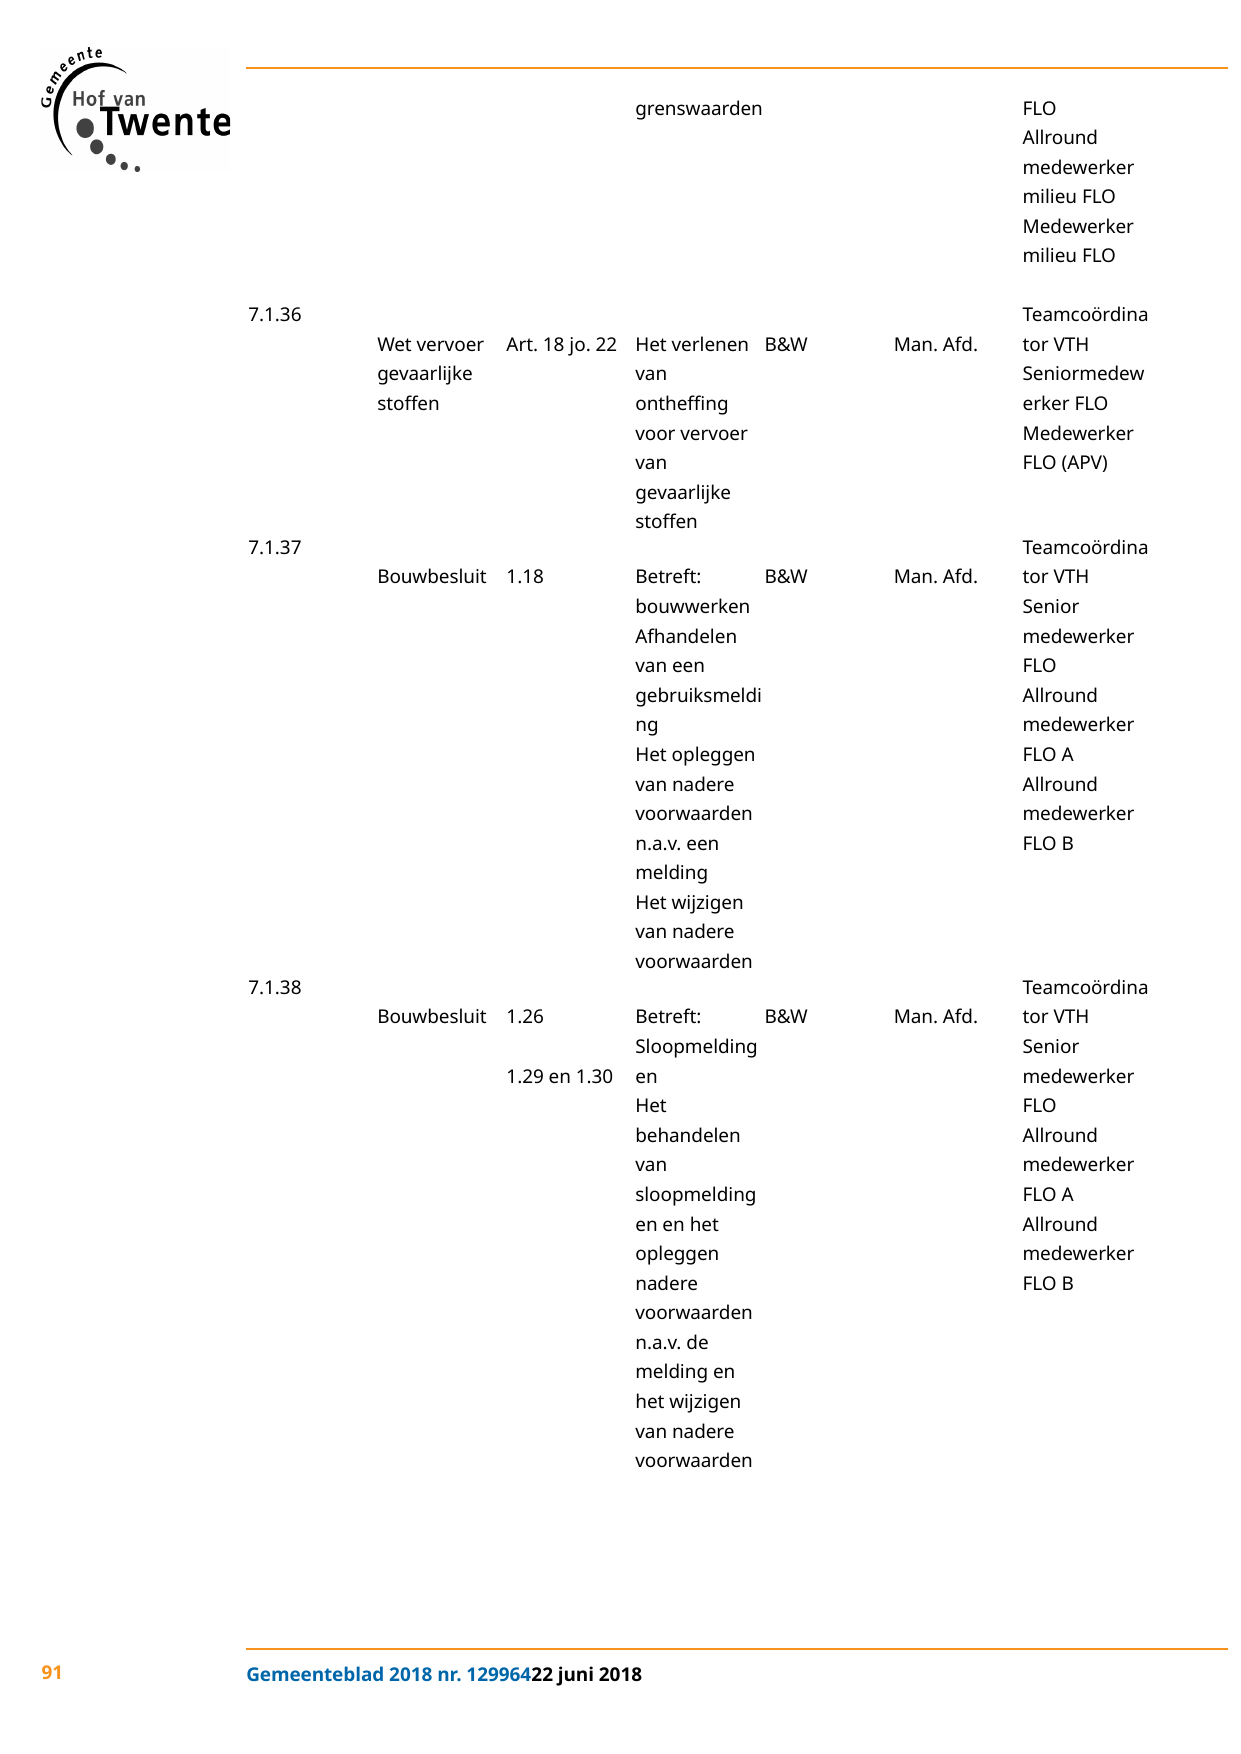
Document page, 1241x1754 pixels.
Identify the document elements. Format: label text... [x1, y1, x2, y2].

table_cell Teamcoördinator VTH Senior medewerker FLO Allround medewerker FLO A Allround medewerker FLO B [1023, 534, 1152, 974]
table_cell [248, 95, 377, 268]
table_cell Man. Afd. [894, 534, 1022, 974]
table_cell B&W [764, 534, 893, 974]
table_cell Bouwbesluit [377, 974, 506, 1473]
table_cell 1.18 [506, 534, 635, 974]
table_header Man. Afd. [894, 301, 1022, 534]
table_header Teamcoördinator VTH Seniormedewerker FLO Medewerker FLO (APV) [1023, 301, 1152, 534]
table_cell 7.1.38 [248, 974, 377, 1473]
table_cell [894, 95, 1022, 268]
table_header Wet vervoer gevaarlijke stoffen [377, 301, 506, 534]
table_cell B&W [764, 974, 893, 1473]
table_cell [506, 95, 635, 268]
table_cell Bouwbesluit [377, 534, 506, 974]
table_cell Man. Afd. [894, 974, 1022, 1473]
table_cell [764, 95, 893, 268]
table_header Het verlenen van ontheffing voor vervoer van gevaarlijke stoffen [635, 301, 764, 534]
table_cell Betreft: bouwwerken Afhandelen van een gebruiksmelding Het opleggen van nadere voorwaarden n.a.v. een melding Het wijzigen van nadere voorwaarden [635, 534, 764, 974]
table_cell 1.26 1.29 en 1.30 [506, 974, 635, 1473]
table_cell Betreft: Sloopmeldingen Het behandelen van sloopmeldingen en het opleggen nadere voorwaarden n.a.v. de melding en het wijzigen van nadere voorwaarden [635, 974, 764, 1473]
table_cell 7.1.37 [248, 534, 377, 974]
table_cell [377, 95, 506, 268]
table_header 7.1.36 [248, 301, 377, 534]
picture [41, 47, 231, 172]
table_cell FLO Allround medewerker milieu FLO Medewerker milieu FLO [1023, 95, 1152, 268]
table_cell grenswaarden [635, 95, 764, 268]
table_header B&W [764, 301, 893, 534]
table_cell Teamcoördinator VTH Senior medewerker FLO Allround medewerker FLO A Allround medewerker FLO B [1023, 974, 1152, 1473]
table_header Art. 18 jo. 22 [506, 301, 635, 534]
